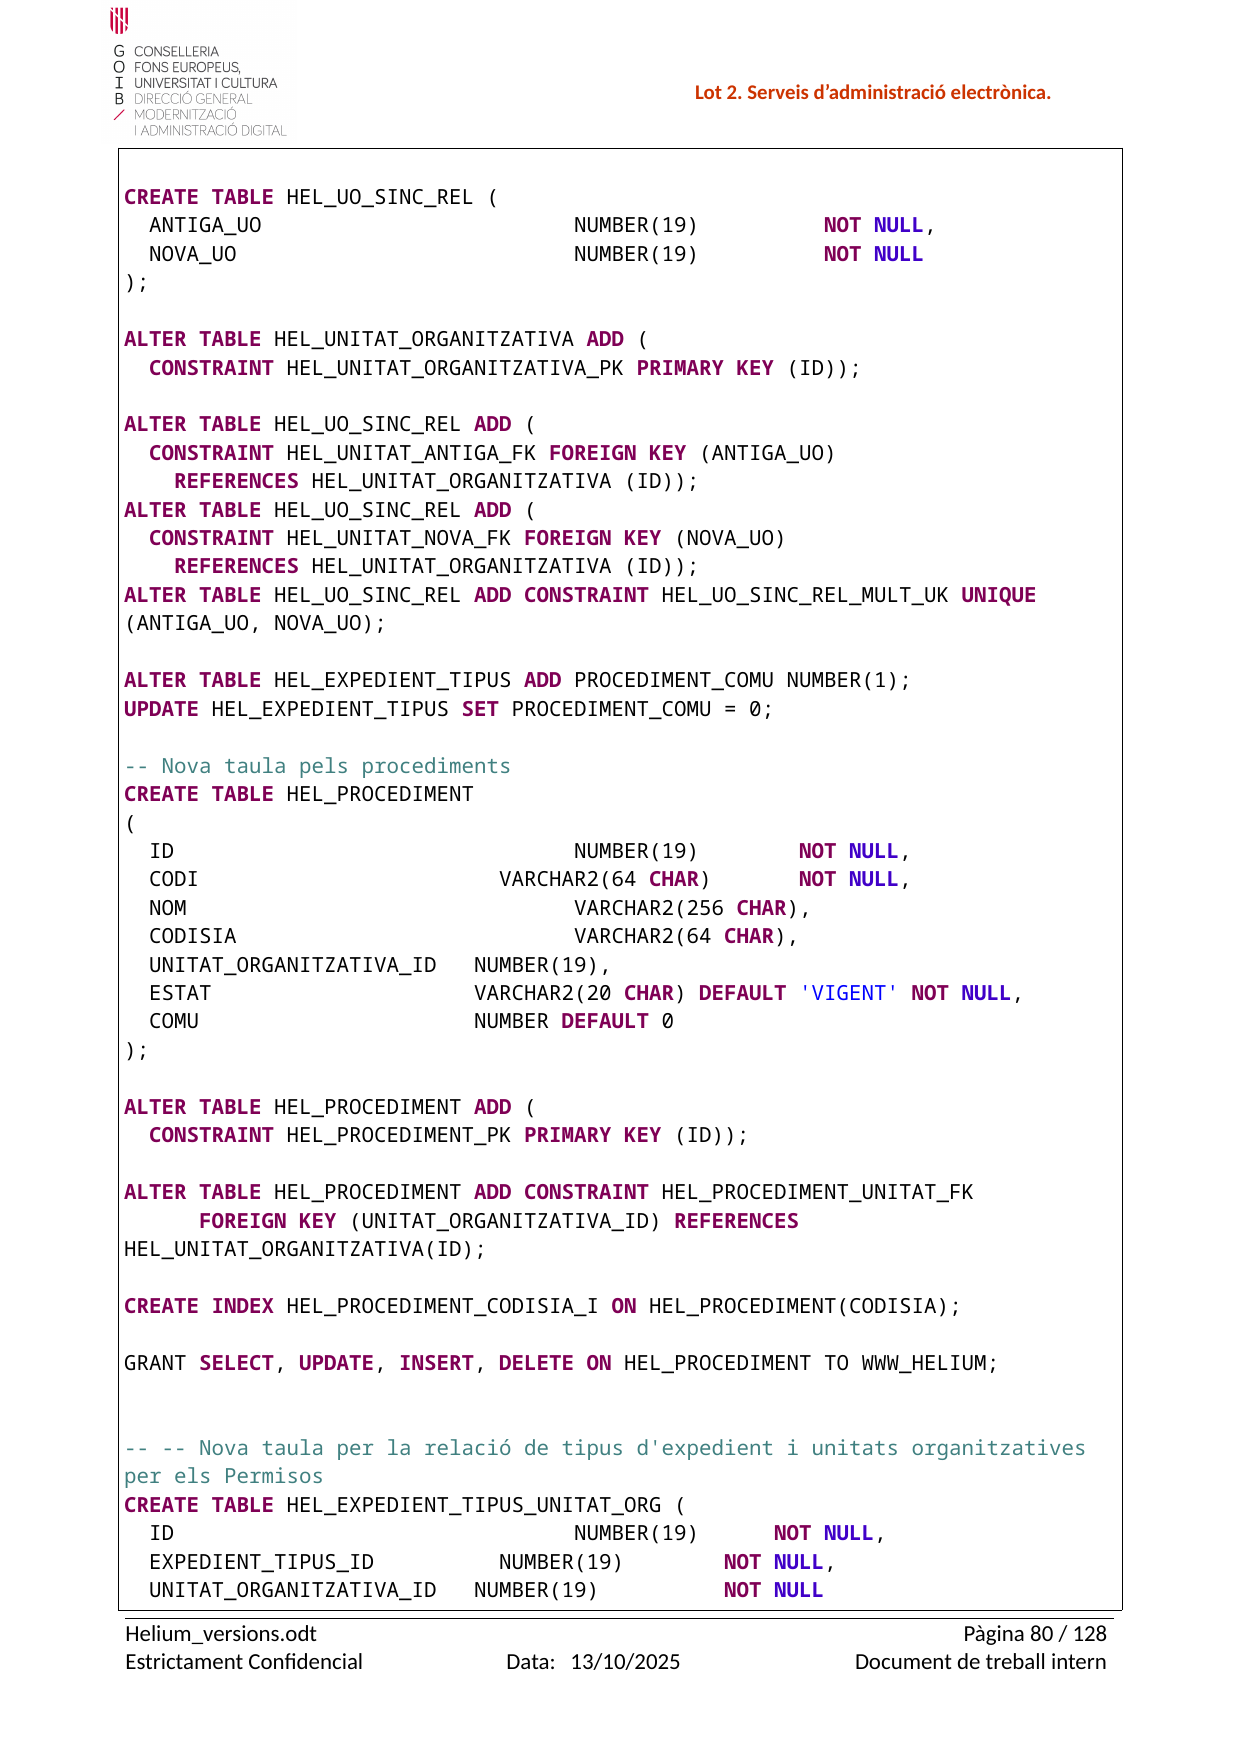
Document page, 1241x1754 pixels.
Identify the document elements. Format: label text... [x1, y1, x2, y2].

picture [100, 0, 297, 144]
table_header CREATE TABLE HEL_UO_SINC_REL ( ANTIGA_UO NUMBER(19) NOT NULL, NOVA_UO NUMBER(19) NOT NULL ); ALTER TABLE HEL_UNITAT_ORGANITZATIVA ADD ( CONSTRAINT HEL_UNITAT_ORGANITZATIVA_PK PRIMARY KEY (ID)); ALTER TABLE HEL_UO_SINC_REL ADD ( CONSTRAINT HEL_UNITAT_ANTIGA_FK FOREIGN KEY (ANTIGA_UO) REFERENCES HEL_UNITAT_ORGANITZATIVA (ID)); ALTER TABLE HEL_UO_SINC_REL ADD ( CONSTRAINT HEL_UNITAT_NOVA_FK FOREIGN KEY (NOVA_UO) REFERENCES HEL_UNITAT_ORGANITZATIVA (ID)); ALTER TABLE HEL_UO_SINC_REL ADD CONSTRAINT HEL_UO_SINC_REL_MULT_UK UNIQUE (ANTIGA_UO, NOVA_UO); ALTER TABLE HEL_EXPEDIENT_TIPUS ADD PROCEDIMENT_COMU NUMBER(1); UPDATE HEL_EXPEDIENT_TIPUS SET PROCEDIMENT_COMU = 0; -- Nova taula pels procediments CREATE TABLE HEL_PROCEDIMENT ( ID NUMBER(19) NOT NULL, CODI VARCHAR2(64 CHAR) NOT NULL, NOM VARCHAR2(256 CHAR), CODISIA VARCHAR2(64 CHAR), UNITAT_ORGANITZATIVA_ID NUMBER(19), ESTAT VARCHAR2(20 CHAR) DEFAULT 'VIGENT' NOT NULL, COMU NUMBER DEFAULT 0 ); ALTER TABLE HEL_PROCEDIMENT ADD ( CONSTRAINT HEL_PROCEDIMENT_PK PRIMARY KEY (ID)); ALTER TABLE HEL_PROCEDIMENT ADD CONSTRAINT HEL_PROCEDIMENT_UNITAT_FK FOREIGN KEY (UNITAT_ORGANITZATIVA_ID) REFERENCES HEL_UNITAT_ORGANITZATIVA(ID); CREATE INDEX HEL_PROCEDIMENT_CODISIA_I ON HEL_PROCEDIMENT(CODISIA); GRANT SELECT, UPDATE, INSERT, DELETE ON HEL_PROCEDIMENT TO WWW_HELIUM; -- -- Nova taula per la relació de tipus d'expedient i unitats organitzatives per els Permisos CREATE TABLE HEL_EXPEDIENT_TIPUS_UNITAT_ORG ( ID NUMBER(19) NOT NULL, EXPEDIENT_TIPUS_ID NUMBER(19) NOT NULL, UNITAT_ORGANITZATIVA_ID NUMBER(19) NOT NULL [119, 149, 1122, 1609]
